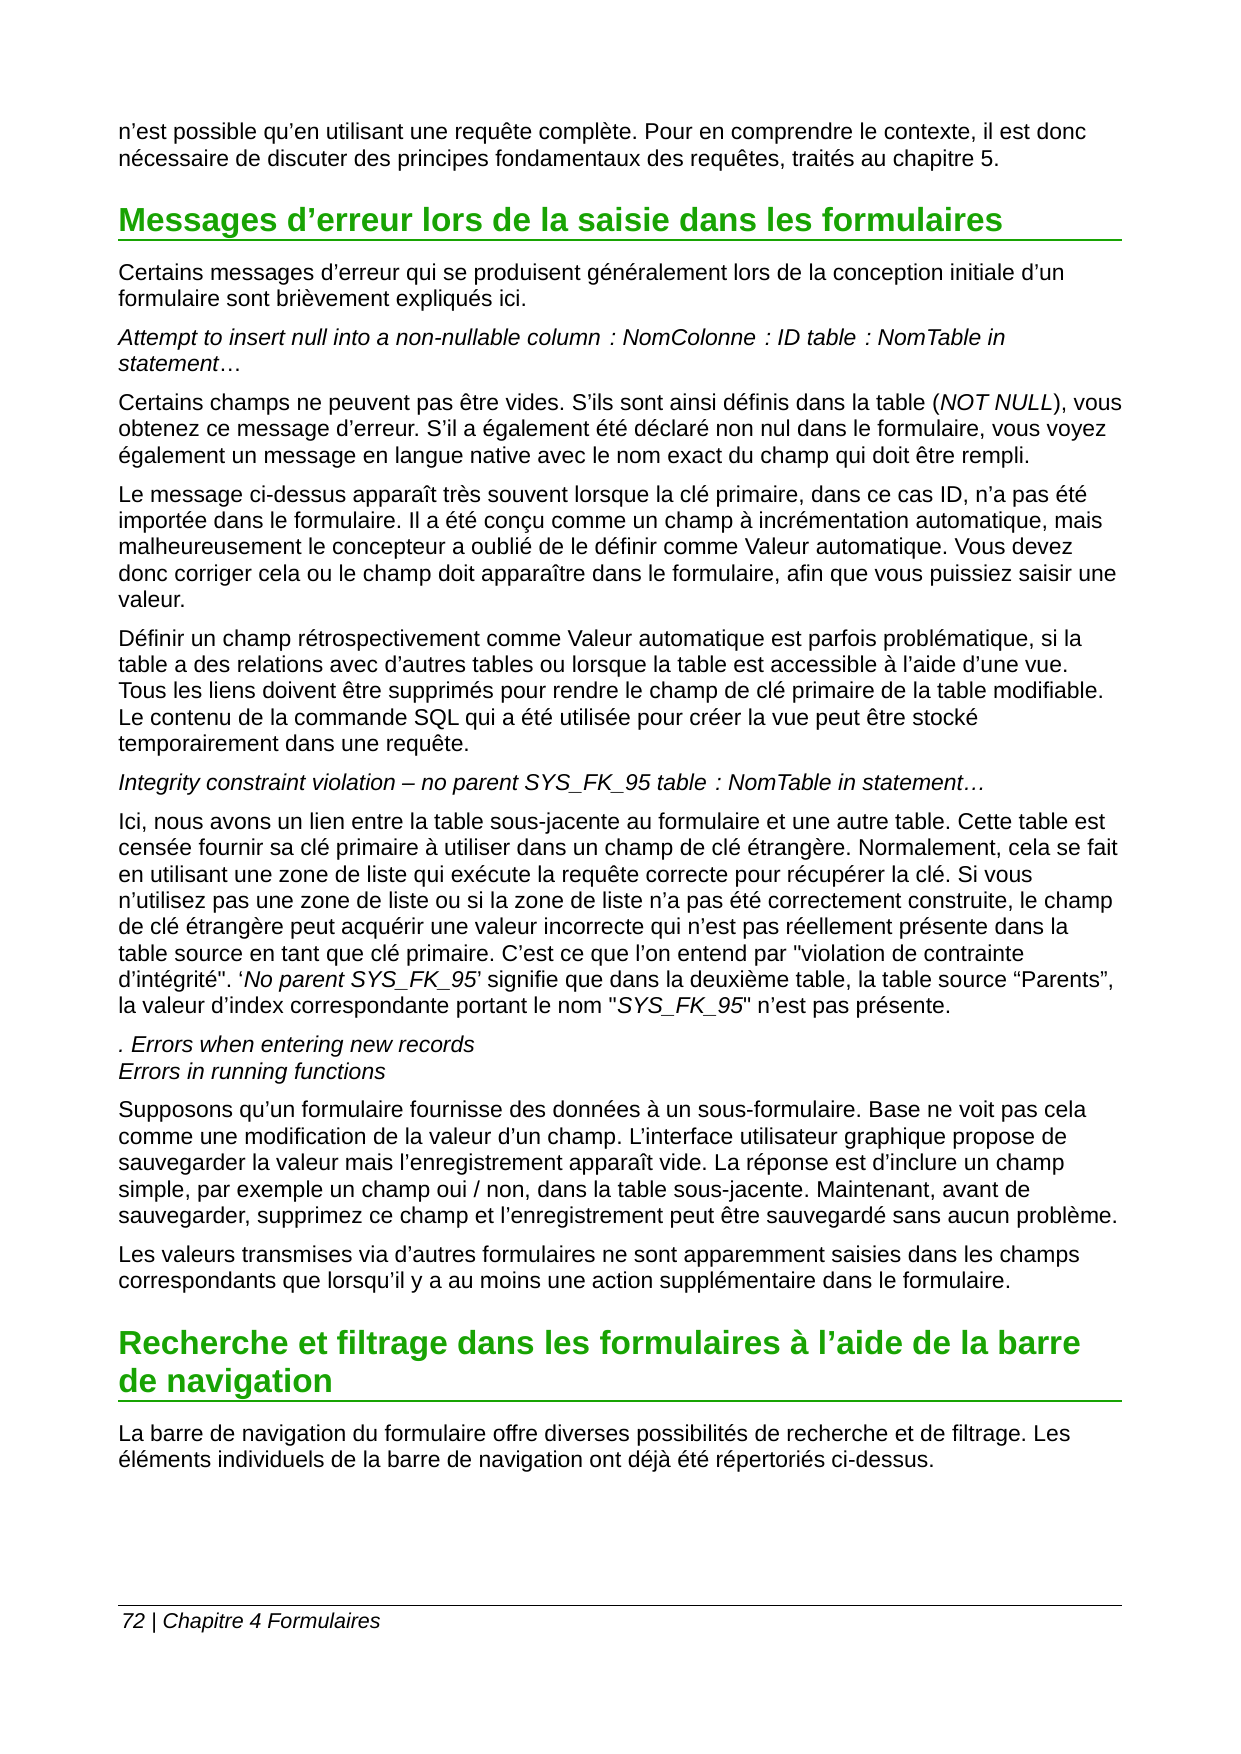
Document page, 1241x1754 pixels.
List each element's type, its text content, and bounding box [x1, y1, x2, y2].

text Ici, nous avons un lien entre la table sous-jacente au formulaire et une autre table. Cette table est censée fournir sa clé primaire à utiliser dans un champ de clé étrangère. Normalement, cela se fait en utilisant une zone de liste qui exécute la requête correcte pour récupérer la clé. Si vous n’utilisez pas une zone de liste ou si la zone de liste n’a pas été correctement construite, le champ de clé étrangère peut acquérir une valeur incorrecte qui n’est pas réellement présente dans la table source en tant que clé primaire. C’est ce que l’on entend par "violation de contrainte d’intégrité". ‘No parent SYS_FK_95’ signifie que dans la deuxième table, la table source “Parents”, la valeur d’index correspondante portant le nom "SYS_FK_95" n’est pas présente. [118, 808, 1122, 1019]
text Supposons qu’un formulaire fournisse des données à un sous-formulaire. Base ne voit pas cela comme une modification de la valeur d’un champ. L’interface utilisateur graphique propose de sauvegarder la valeur mais l’enregistrement apparaît vide. La réponse est d’inclure un champ simple, par exemple un champ oui / non, dans la table sous-jacente. Maintenant, avant de sauvegarder, supprimez ce champ et l’enregistrement peut être sauvegardé sans aucun problème. [118, 1096, 1122, 1228]
text Les valeurs transmises via d’autres formulaires ne sont apparemment saisies dans les champs correspondants que lorsqu’il y a au moins une action supplémentaire dans le formulaire. [118, 1241, 1122, 1293]
text La barre de navigation du formulaire offre diverses possibilités de recherche et de filtrage. Les éléments individuels de la barre de navigation ont déjà été répertoriés ci-dessus. [118, 1419, 1122, 1472]
text . Errors when entering new records Errors in running functions [118, 1031, 1122, 1084]
subtitle Recherche et filtrage dans les formulaires à l’aide de la barre de navigation [118, 1323, 1122, 1400]
text Certains champs ne peuvent pas être vides. S’ils sont ainsi définis dans la table (NOT NULL), vous obtenez ce message d’erreur. S’il a également été déclaré non nul dans le formulaire, vous voyez également un message en langue native avec le nom exact du champ qui doit être rempli. [118, 389, 1122, 468]
text Attempt to insert null into a non-nullable column : NomColonne : ID table : NomTable in statement… [118, 324, 1122, 376]
text Le message ci-dessus apparaît très souvent lorsque la clé primaire, dans ce cas ID, n’a pas été importée dans le formulaire. Il a été conçu comme un champ à incrémentation automatique, mais malheureusement le concepteur a oublié de le définir comme Valeur automatique. Vous devez donc corriger cela ou le champ doit apparaître dans le formulaire, afin que vous puissiez saisir une valeur. [118, 481, 1122, 612]
text n’est possible qu’en utilisant une requête complète. Pour en comprendre le contexte, il est donc nécessaire de discuter des principes fondamentaux des requêtes, traités au chapitre 5. [118, 118, 1122, 171]
subtitle Messages d’erreur lors de la saisie dans les formulaires [118, 200, 1122, 239]
text Définir un champ rétrospectivement comme Valeur automatique est parfois problématique, si la table a des relations avec d’autres tables ou lorsque la table est accessible à l’aide d’une vue. Tous les liens doivent être supprimés pour rendre le champ de clé primaire de la table modifiable. Le contenu de la commande SQL qui a été utilisée pour créer la vue peut être stocké temporairement dans une requête. [118, 625, 1122, 757]
text Integrity constraint violation – no parent SYS_FK_95 table : NomTable in statement… [118, 769, 1122, 795]
text Certains messages d’erreur qui se produisent généralement lors de la conception initiale d’un formulaire sont brièvement expliqués ici. [118, 258, 1122, 311]
